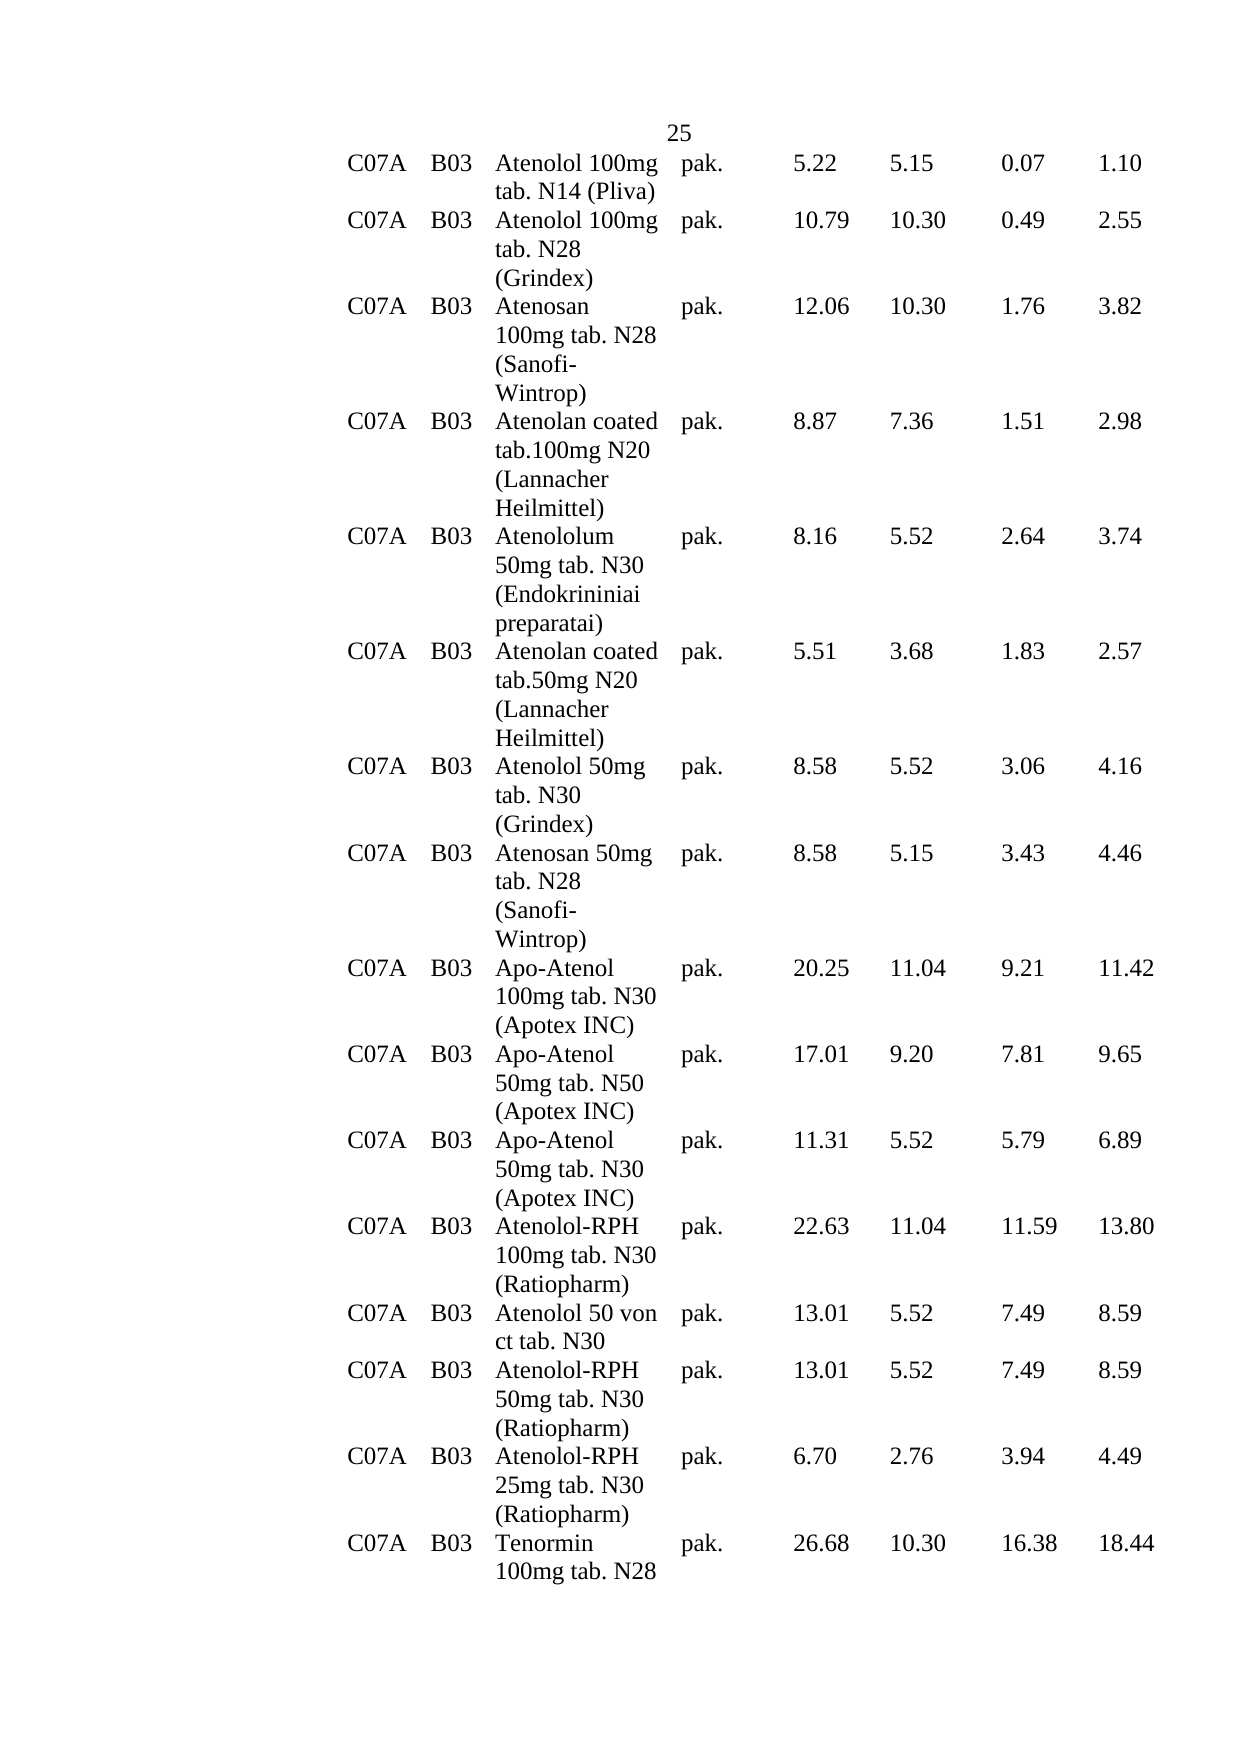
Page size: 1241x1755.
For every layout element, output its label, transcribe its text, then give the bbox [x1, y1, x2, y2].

table_cell 16.38 [990, 1528, 1087, 1585]
table_cell B03 [419, 1528, 483, 1585]
table_cell [177, 406, 271, 521]
table_cell pak. [670, 406, 782, 521]
table_cell [177, 636, 271, 751]
table_cell 18.44 [1087, 1528, 1181, 1585]
table_cell pak. [670, 1441, 782, 1528]
table_cell pak. [670, 521, 782, 636]
table_cell 4.16 [1087, 751, 1181, 838]
table_cell pak. [670, 838, 782, 953]
table_cell C07A [336, 1211, 419, 1298]
table_cell [271, 1441, 336, 1528]
table_cell pak. [670, 148, 782, 205]
table_cell 2.64 [990, 521, 1087, 636]
table_cell 5.22 [782, 148, 878, 205]
table_cell 13.01 [782, 1355, 878, 1441]
table_cell 3.74 [1087, 521, 1181, 636]
table_cell 3.06 [990, 751, 1087, 838]
table_cell 4.49 [1087, 1441, 1181, 1528]
table_cell B03 [419, 953, 483, 1039]
table_cell pak. [670, 1298, 782, 1355]
table_cell 10.79 [782, 205, 878, 291]
table_cell 0.49 [990, 205, 1087, 291]
table_cell 11.42 [1087, 953, 1181, 1039]
table_cell Atenololum 50mg tab. N30 (Endokrininiai preparatai) [484, 521, 669, 636]
table_cell C07A [336, 406, 419, 521]
table_cell 5.52 [878, 751, 990, 838]
table_cell 7.81 [990, 1039, 1087, 1125]
table_cell B03 [419, 1125, 483, 1211]
table_cell [177, 1441, 271, 1528]
table_cell 2.76 [878, 1441, 990, 1528]
table_cell pak. [670, 953, 782, 1039]
table_cell 3.82 [1087, 291, 1181, 406]
table_cell 11.59 [990, 1211, 1087, 1298]
table_cell B03 [419, 148, 483, 205]
table_cell C07A [336, 1528, 419, 1585]
table_cell C07A [336, 148, 419, 205]
table_cell C07A [336, 1125, 419, 1211]
table_cell [177, 1528, 271, 1585]
table_cell Atenosan 50mg tab. N28 (Sanofi-Wintrop) [484, 838, 669, 953]
table_cell C07A [336, 1298, 419, 1355]
table_cell Atenolol-RPH 100mg tab. N30 (Ratiopharm) [484, 1211, 669, 1298]
table_cell [177, 751, 271, 838]
table_cell C07A [336, 953, 419, 1039]
table_cell Atenolan coated tab.50mg N20 (Lannacher Heilmittel) [484, 636, 669, 751]
table_cell 1.76 [990, 291, 1087, 406]
table_cell 10.30 [878, 291, 990, 406]
table_cell pak. [670, 636, 782, 751]
table_cell 3.94 [990, 1441, 1087, 1528]
table_cell 5.52 [878, 1125, 990, 1211]
table_cell [271, 521, 336, 636]
table_cell 2.55 [1087, 205, 1181, 291]
table_cell [271, 1298, 336, 1355]
table_cell [271, 751, 336, 838]
table_cell 10.30 [878, 205, 990, 291]
table_cell 10.30 [878, 1528, 990, 1585]
table_cell pak. [670, 291, 782, 406]
table_cell B03 [419, 1039, 483, 1125]
table_cell 8.58 [782, 751, 878, 838]
table_cell [177, 953, 271, 1039]
table_cell B03 [419, 1211, 483, 1298]
table_cell pak. [670, 1211, 782, 1298]
table_cell 1.10 [1087, 148, 1181, 205]
table_cell C07A [336, 636, 419, 751]
table_cell 1.83 [990, 636, 1087, 751]
table_cell 22.63 [782, 1211, 878, 1298]
table_cell [177, 838, 271, 953]
table_cell [177, 1298, 271, 1355]
table_cell B03 [419, 205, 483, 291]
table_cell [177, 205, 271, 291]
table_cell 17.01 [782, 1039, 878, 1125]
table_cell 5.52 [878, 521, 990, 636]
table_cell 6.70 [782, 1441, 878, 1528]
table_cell C07A [336, 521, 419, 636]
table_cell B03 [419, 838, 483, 953]
table_cell [177, 1039, 271, 1125]
table_cell Atenolol-RPH 50mg tab. N30 (Ratiopharm) [484, 1355, 669, 1441]
table_cell 3.68 [878, 636, 990, 751]
table_cell 2.98 [1087, 406, 1181, 521]
table_cell B03 [419, 1441, 483, 1528]
table_cell C07A [336, 1039, 419, 1125]
table_cell C07A [336, 1441, 419, 1528]
table_cell 6.89 [1087, 1125, 1181, 1211]
table_cell [271, 1039, 336, 1125]
table_cell 5.15 [878, 838, 990, 953]
table_cell 8.16 [782, 521, 878, 636]
table_cell 7.49 [990, 1355, 1087, 1441]
table_cell 9.65 [1087, 1039, 1181, 1125]
table_cell 5.52 [878, 1355, 990, 1441]
table_cell 5.15 [878, 148, 990, 205]
table_cell 9.21 [990, 953, 1087, 1039]
table_cell C07A [336, 751, 419, 838]
table_cell 12.06 [782, 291, 878, 406]
table_cell [177, 521, 271, 636]
table_cell B03 [419, 1298, 483, 1355]
table_cell C07A [336, 205, 419, 291]
table_cell pak. [670, 1125, 782, 1211]
table_cell [271, 148, 336, 205]
table_cell [177, 1355, 271, 1441]
table_cell Atenolol 100mg tab. N14 (Pliva) [484, 148, 669, 205]
table_cell 8.59 [1087, 1355, 1181, 1441]
table_cell [271, 406, 336, 521]
table_cell 5.79 [990, 1125, 1087, 1211]
table_cell B03 [419, 751, 483, 838]
table_cell pak. [670, 1355, 782, 1441]
table_cell 8.58 [782, 838, 878, 953]
table_cell [271, 953, 336, 1039]
table_cell C07A [336, 1355, 419, 1441]
table_cell [271, 205, 336, 291]
table_cell [271, 1125, 336, 1211]
table_cell pak. [670, 205, 782, 291]
table_cell 4.46 [1087, 838, 1181, 953]
table_cell 11.04 [878, 1211, 990, 1298]
table_cell [271, 1528, 336, 1585]
table_cell C07A [336, 838, 419, 953]
table_cell [177, 1211, 271, 1298]
table_cell 2.57 [1087, 636, 1181, 751]
table_cell [271, 291, 336, 406]
table_cell Atenolol-RPH 25mg tab. N30 (Ratiopharm) [484, 1441, 669, 1528]
table_cell [177, 1125, 271, 1211]
table_cell 13.80 [1087, 1211, 1181, 1298]
table_cell Tenormin 100mg tab. N28 [484, 1528, 669, 1585]
table_cell B03 [419, 406, 483, 521]
table_cell [177, 291, 271, 406]
table_cell Atenosan 100mg tab. N28 (Sanofi-Wintrop) [484, 291, 669, 406]
table_cell 0.07 [990, 148, 1087, 205]
table_cell B03 [419, 636, 483, 751]
table_cell 20.25 [782, 953, 878, 1039]
table_cell C07A [336, 291, 419, 406]
table_cell 8.59 [1087, 1298, 1181, 1355]
table_cell pak. [670, 1039, 782, 1125]
table_cell B03 [419, 291, 483, 406]
table_cell Apo-Atenol 50mg tab. N50 (Apotex INC) [484, 1039, 669, 1125]
table_cell B03 [419, 1355, 483, 1441]
table_cell [271, 1355, 336, 1441]
table_cell Apo-Atenol 100mg tab. N30 (Apotex INC) [484, 953, 669, 1039]
table_cell Apo-Atenol 50mg tab. N30 (Apotex INC) [484, 1125, 669, 1211]
table_cell 5.52 [878, 1298, 990, 1355]
table_cell Atenolol 50 von ct tab. N30 [484, 1298, 669, 1355]
table_cell 9.20 [878, 1039, 990, 1125]
table_cell [177, 148, 271, 205]
table_cell pak. [670, 1528, 782, 1585]
table_cell 5.51 [782, 636, 878, 751]
table_cell [271, 636, 336, 751]
table_cell Atenolol 50mg tab. N30 (Grindex) [484, 751, 669, 838]
table_cell 13.01 [782, 1298, 878, 1355]
table_cell [271, 838, 336, 953]
table_cell 26.68 [782, 1528, 878, 1585]
table_cell [271, 1211, 336, 1298]
table_cell Atenolan coated tab.100mg N20 (Lannacher Heilmittel) [484, 406, 669, 521]
table_cell 11.31 [782, 1125, 878, 1211]
table_cell 7.36 [878, 406, 990, 521]
table_cell pak. [670, 751, 782, 838]
table_cell 3.43 [990, 838, 1087, 953]
table_cell Atenolol 100mg tab. N28 (Grindex) [484, 205, 669, 291]
table_cell 1.51 [990, 406, 1087, 521]
table_cell 7.49 [990, 1298, 1087, 1355]
table_cell 11.04 [878, 953, 990, 1039]
table_cell 8.87 [782, 406, 878, 521]
table_cell B03 [419, 521, 483, 636]
